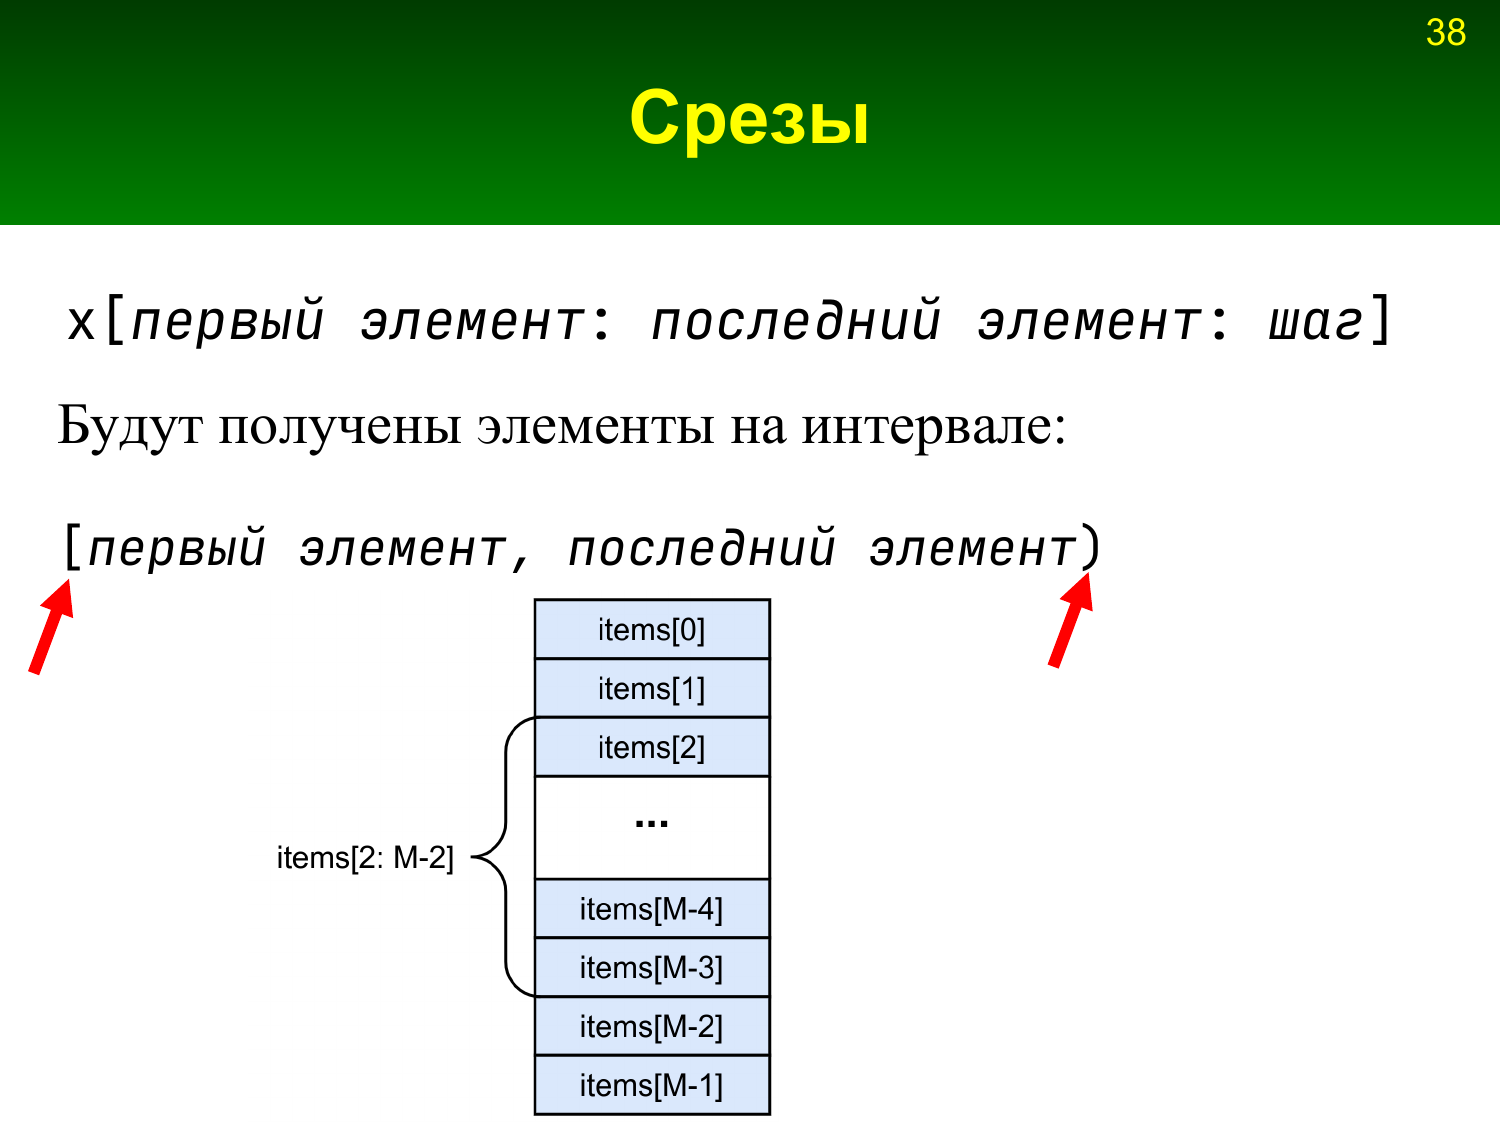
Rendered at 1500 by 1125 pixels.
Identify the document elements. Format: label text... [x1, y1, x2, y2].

title Срезы [75, 11, 1426, 215]
text_box Будут получены элементы на интервале: [первый элемент, последний элемент) [57, 377, 1123, 583]
picture [248, 590, 779, 1122]
text_box x[первый элемент: последний элемент: шаг] [65, 277, 1415, 390]
